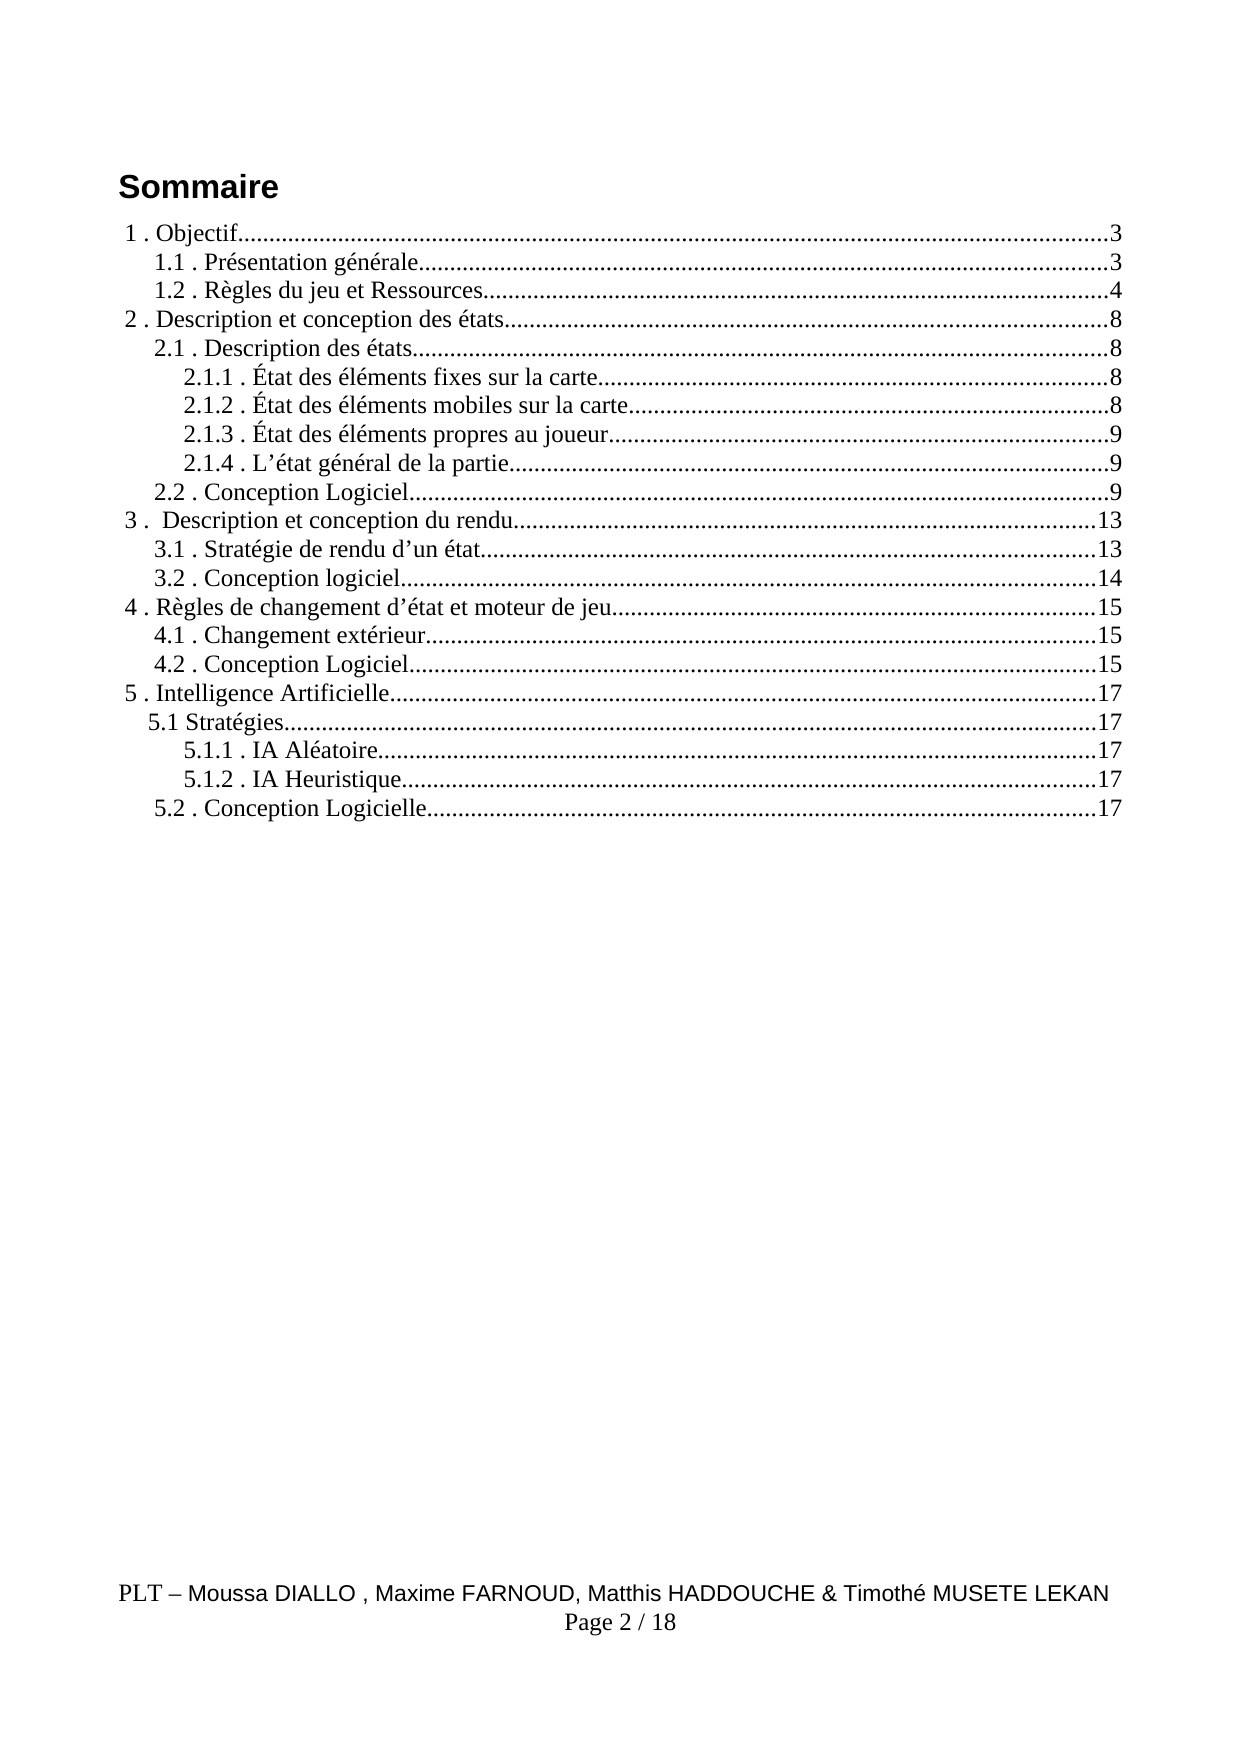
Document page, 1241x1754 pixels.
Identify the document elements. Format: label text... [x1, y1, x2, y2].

subtitle Sommaire [118, 167, 1122, 206]
text 3.1 . Stratégie de rendu d’un état 13 [148, 534, 1122, 563]
text 1.1 . Présentation générale 3 [148, 247, 1122, 276]
text 1.2 . Règles du jeu et Ressources 4 [148, 276, 1122, 304]
text 1 . Objectif 3 [118, 218, 1122, 247]
text 2.1.3 . État des éléments propres au joueur 9 [177, 419, 1122, 448]
text 2.2 . Conception Logiciel 9 [148, 477, 1122, 506]
text 5 . Intelligence Artificielle 17 [118, 678, 1122, 707]
text 4.1 . Changement extérieur 15 [148, 621, 1122, 649]
text 3.2 . Conception logiciel 14 [148, 563, 1122, 592]
text 2.1.1 . État des éléments fixes sur la carte 8 [177, 362, 1122, 391]
text 2.1 . Description des états 8 [148, 333, 1122, 362]
text 2.1.2 . État des éléments mobiles sur la carte 8 [177, 391, 1122, 419]
text 2 . Description et conception des états 8 [118, 304, 1122, 333]
text 5.2 . Conception Logicielle 17 [148, 793, 1122, 822]
text 5.1.2 . IA Heuristique 17 [177, 764, 1122, 793]
text 4.2 . Conception Logiciel 15 [148, 649, 1122, 678]
text 5.1 Stratégies 17 [148, 707, 1122, 736]
text 2.1.4 . L’état général de la partie 9 [177, 448, 1122, 477]
text 4 . Règles de changement d’état et moteur de jeu 15 [118, 592, 1122, 621]
text 3 . Description et conception du rendu 13 [118, 506, 1122, 534]
text 5.1.1 . IA Aléatoire 17 [177, 736, 1122, 764]
